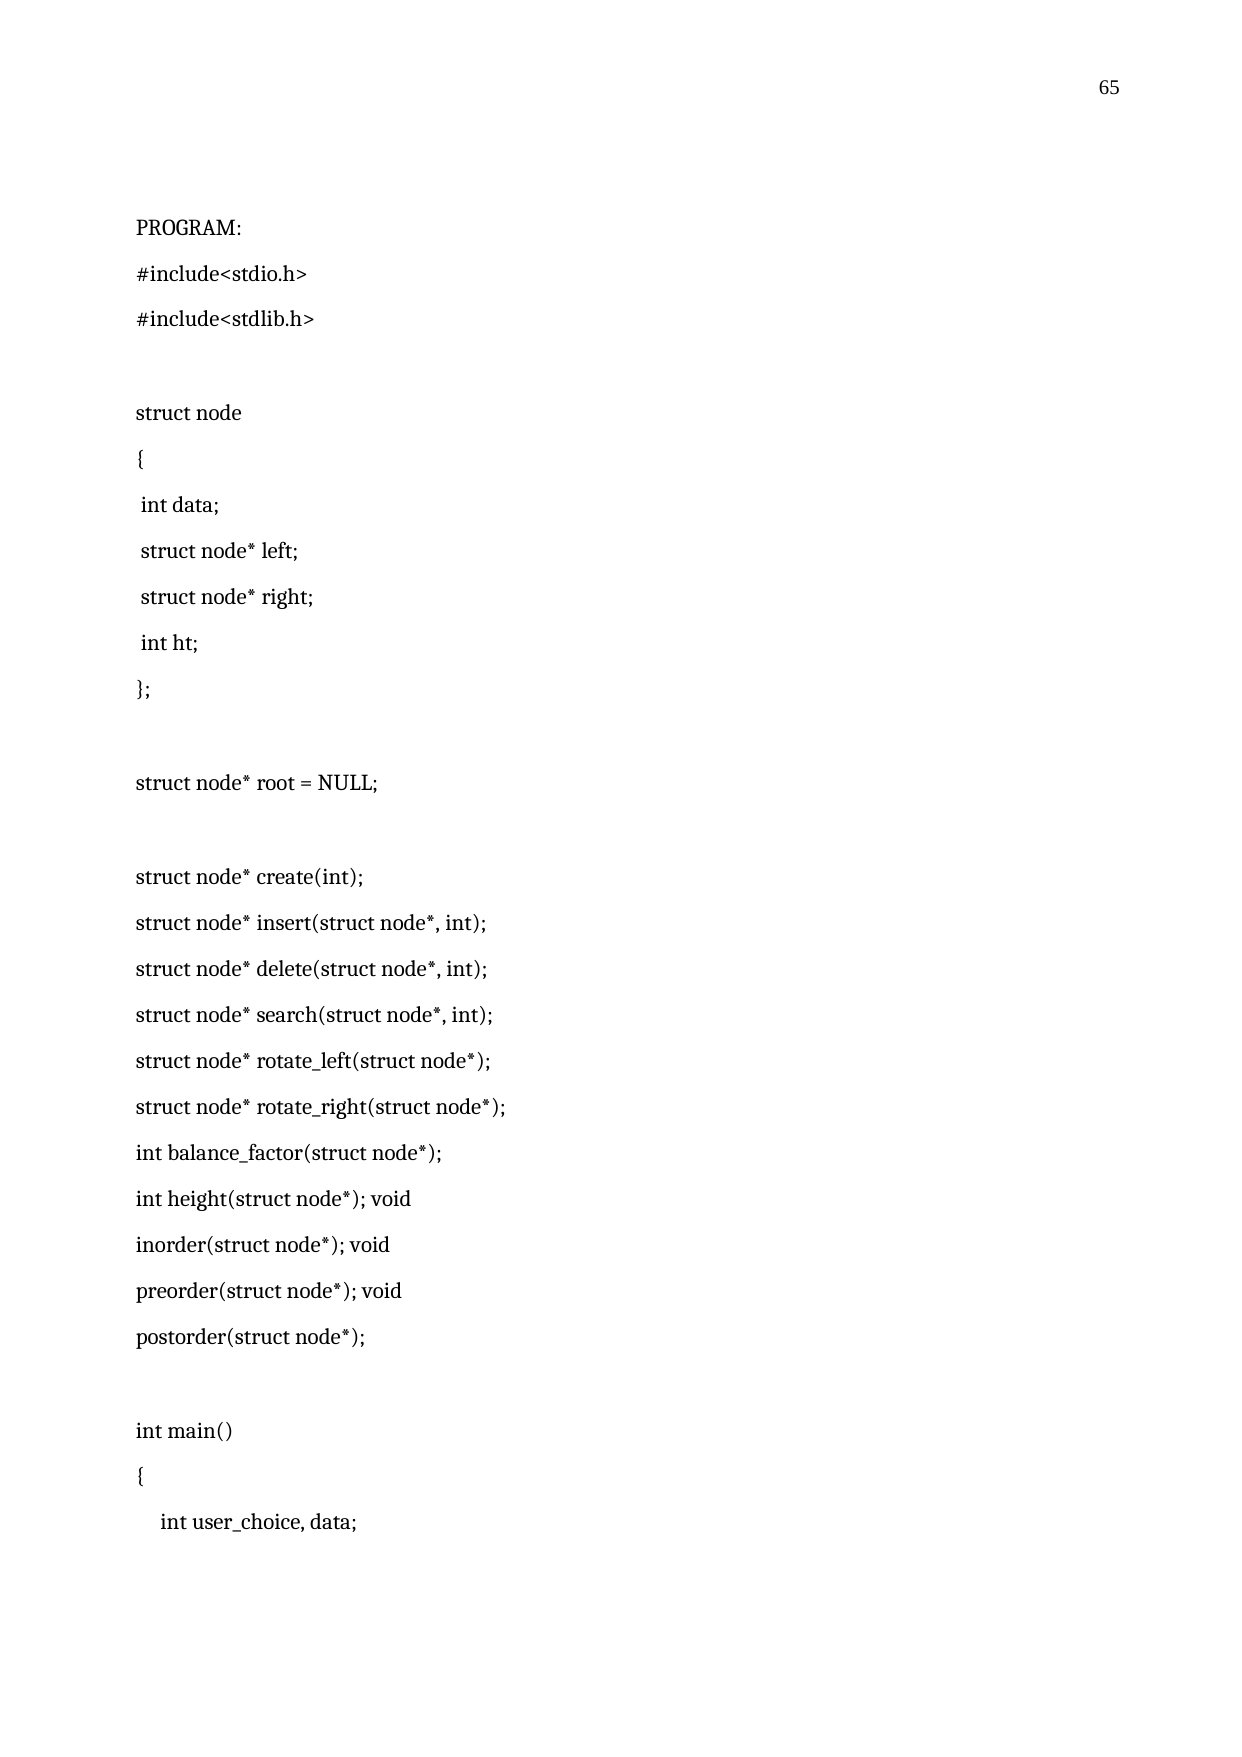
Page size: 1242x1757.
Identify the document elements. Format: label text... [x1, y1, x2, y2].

text struct node* create(int); [136, 864, 1150, 890]
text int user_choice, data; [152, 1509, 366, 1535]
text struct node* root = NULL; [136, 769, 1150, 796]
text }; [136, 676, 1150, 702]
text int main() [136, 1417, 1150, 1444]
text struct node* left; struct node* right; int ht; [141, 537, 326, 656]
text { [136, 1463, 1150, 1489]
text struct node* insert(struct node*, int); struct node* delete(struct node*, int); struct node* search(struct node*, int); struct node* rotate_left(struct node*); struct node* rotate_right(struct node*); int balance_factor(struct node*); [136, 909, 527, 1166]
text int data; [141, 492, 1150, 518]
text #include<stdio.h> [136, 260, 1150, 287]
text struct node [136, 400, 1150, 426]
text #include<stdlib.h> [136, 306, 1150, 332]
text int height(struct node*); void inorder(struct node*); void preorder(struct node*); void postorder(struct node*); [136, 1186, 431, 1350]
text { [136, 446, 1150, 472]
text PROGRAM: [136, 214, 1150, 241]
